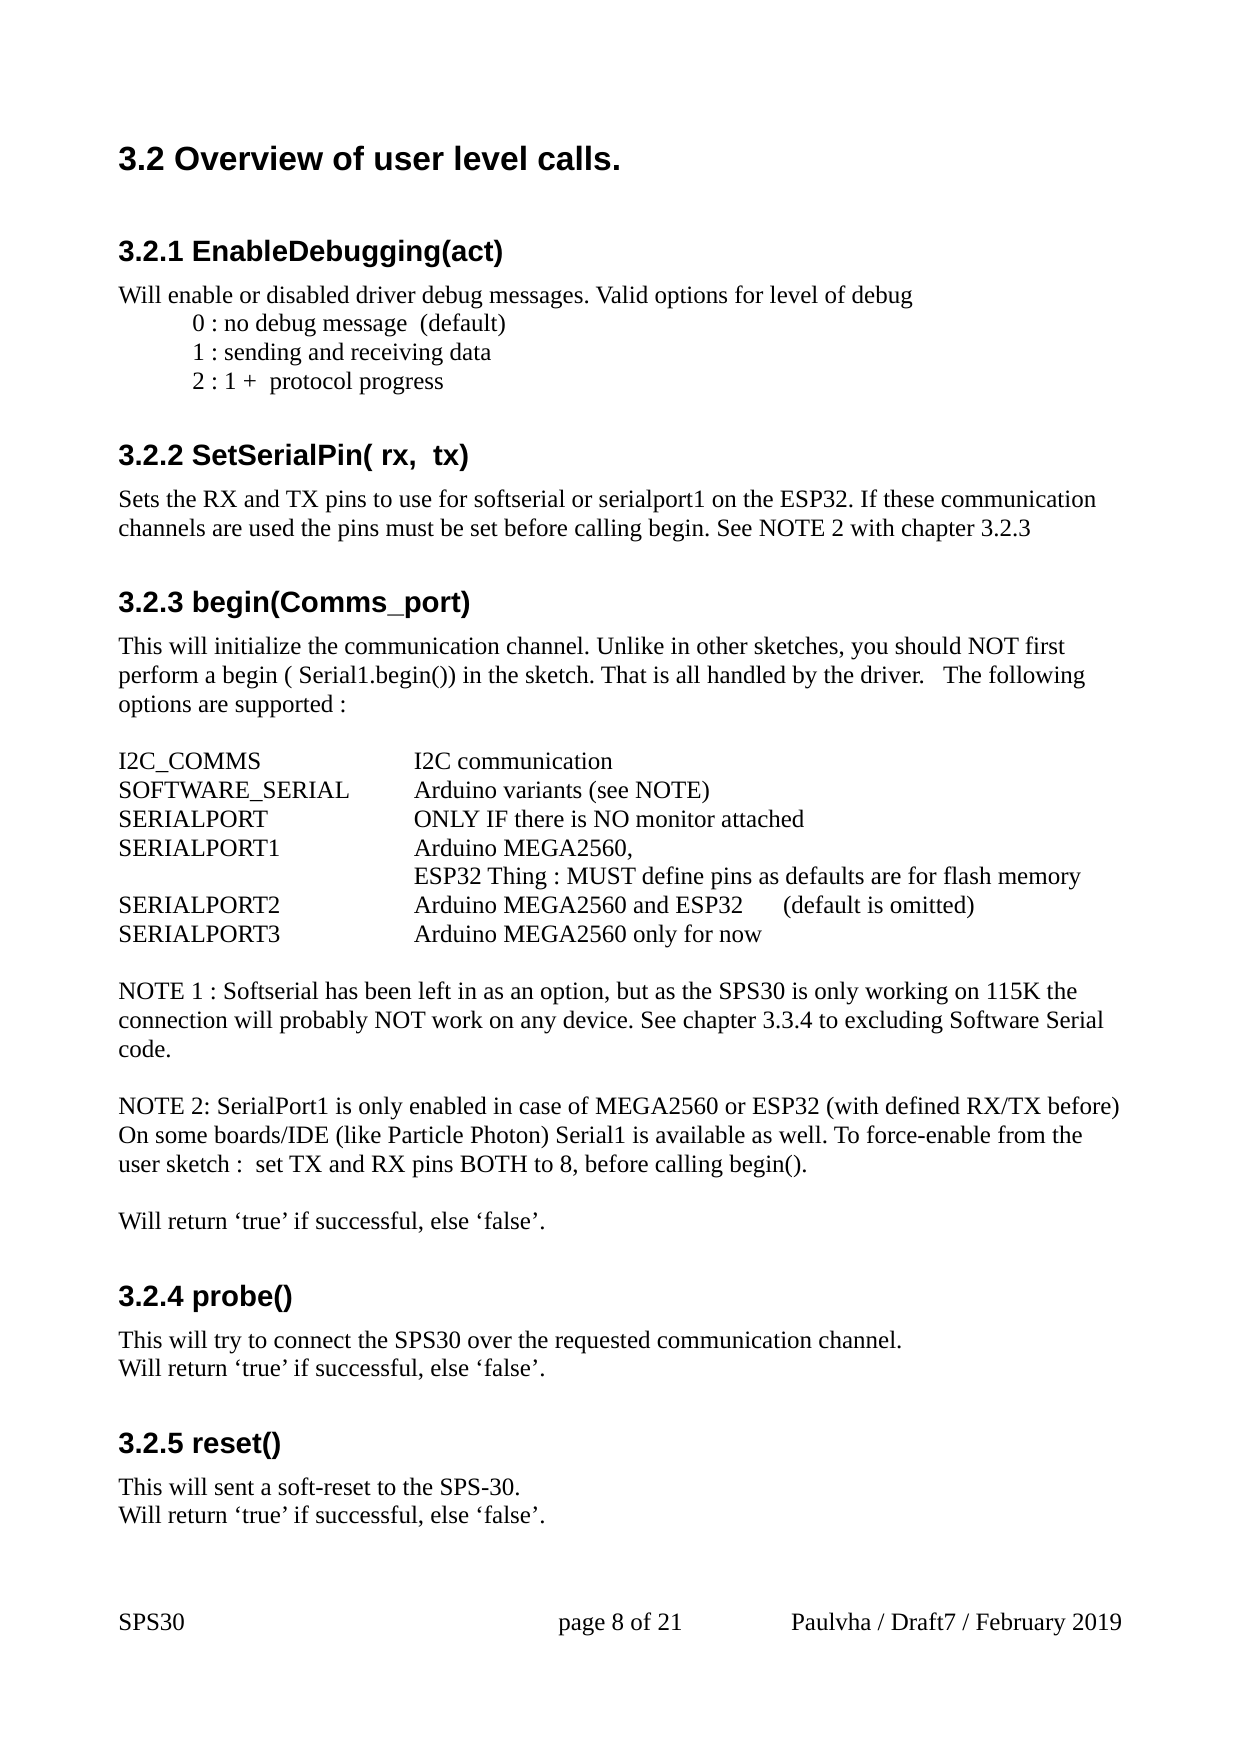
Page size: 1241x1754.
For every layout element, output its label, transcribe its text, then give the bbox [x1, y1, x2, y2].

text This will sent a soft-reset to the SPS-30. [118, 1472, 1122, 1501]
text ESP32 Thing : MUST define pins as defaults are for flash memory [118, 861, 1122, 890]
text Will return ‘true’ if successful, else ‘false’. [118, 1501, 1122, 1529]
text NOTE 2: SerialPort1 is only enabled in case of MEGA2560 or ESP32 (with defined RX/TX before) [118, 1091, 1122, 1120]
subtitle 3.2.1 EnableDebugging(act) [118, 233, 1122, 267]
subtitle 3.2.2 SetSerialPin( rx, tx) [118, 438, 1122, 472]
subtitle 3.2.5 reset() [118, 1426, 1122, 1459]
text SERIALPORT ONLY IF there is NO monitor attached [118, 804, 1122, 833]
text SOFTWARE_SERIAL Arduino variants (see NOTE) [118, 775, 1122, 804]
text I2C_COMMS I2C communication [118, 746, 1122, 775]
text NOTE 1 : Softserial has been left in as an option, but as the SPS30 is only working on 115K the connection will probably NOT work on any device. See chapter 3.3.4 to excluding Software Serial code. [118, 976, 1122, 1063]
text This will try to connect the SPS30 over the requested communication channel. [118, 1325, 1122, 1353]
text 2 : 1 + protocol progress [118, 366, 1122, 395]
text 1 : sending and receiving data [118, 337, 1122, 366]
subtitle 3.2.3 begin(Comms_port) [118, 585, 1122, 619]
subtitle 3.2.4 probe() [118, 1278, 1122, 1312]
text On some boards/IDE (like Particle Photon) Serial1 is available as well. To force-enable from the user sketch : set TX and RX pins BOTH to 8, before calling begin(). [118, 1120, 1122, 1178]
text SERIALPORT2 Arduino MEGA2560 and ESP32 (default is omitted) [118, 890, 1122, 919]
text Will return ‘true’ if successful, else ‘false’. [118, 1206, 1122, 1235]
text Sets the RX and TX pins to use for softserial or serialport1 on the ESP32. If these communication channels are used the pins must be set before calling begin. See NOTE 2 with chapter 3.2.3 [118, 484, 1122, 542]
text SERIALPORT1 Arduino MEGA2560, [118, 833, 1122, 861]
text 0 : no debug message (default) [118, 308, 1122, 337]
text Will return ‘true’ if successful, else ‘false’. [118, 1353, 1122, 1382]
subtitle 3.2 Overview of user level calls. [118, 139, 1122, 178]
text SERIALPORT3 Arduino MEGA2560 only for now [118, 919, 1122, 948]
text This will initialize the communication channel. Unlike in other sketches, you should NOT first perform a begin ( Serial1.begin()) in the sketch. That is all handled by the driver. The following options are supported : [118, 631, 1122, 718]
text Will enable or disabled driver debug messages. Valid options for level of debug [118, 280, 1122, 308]
